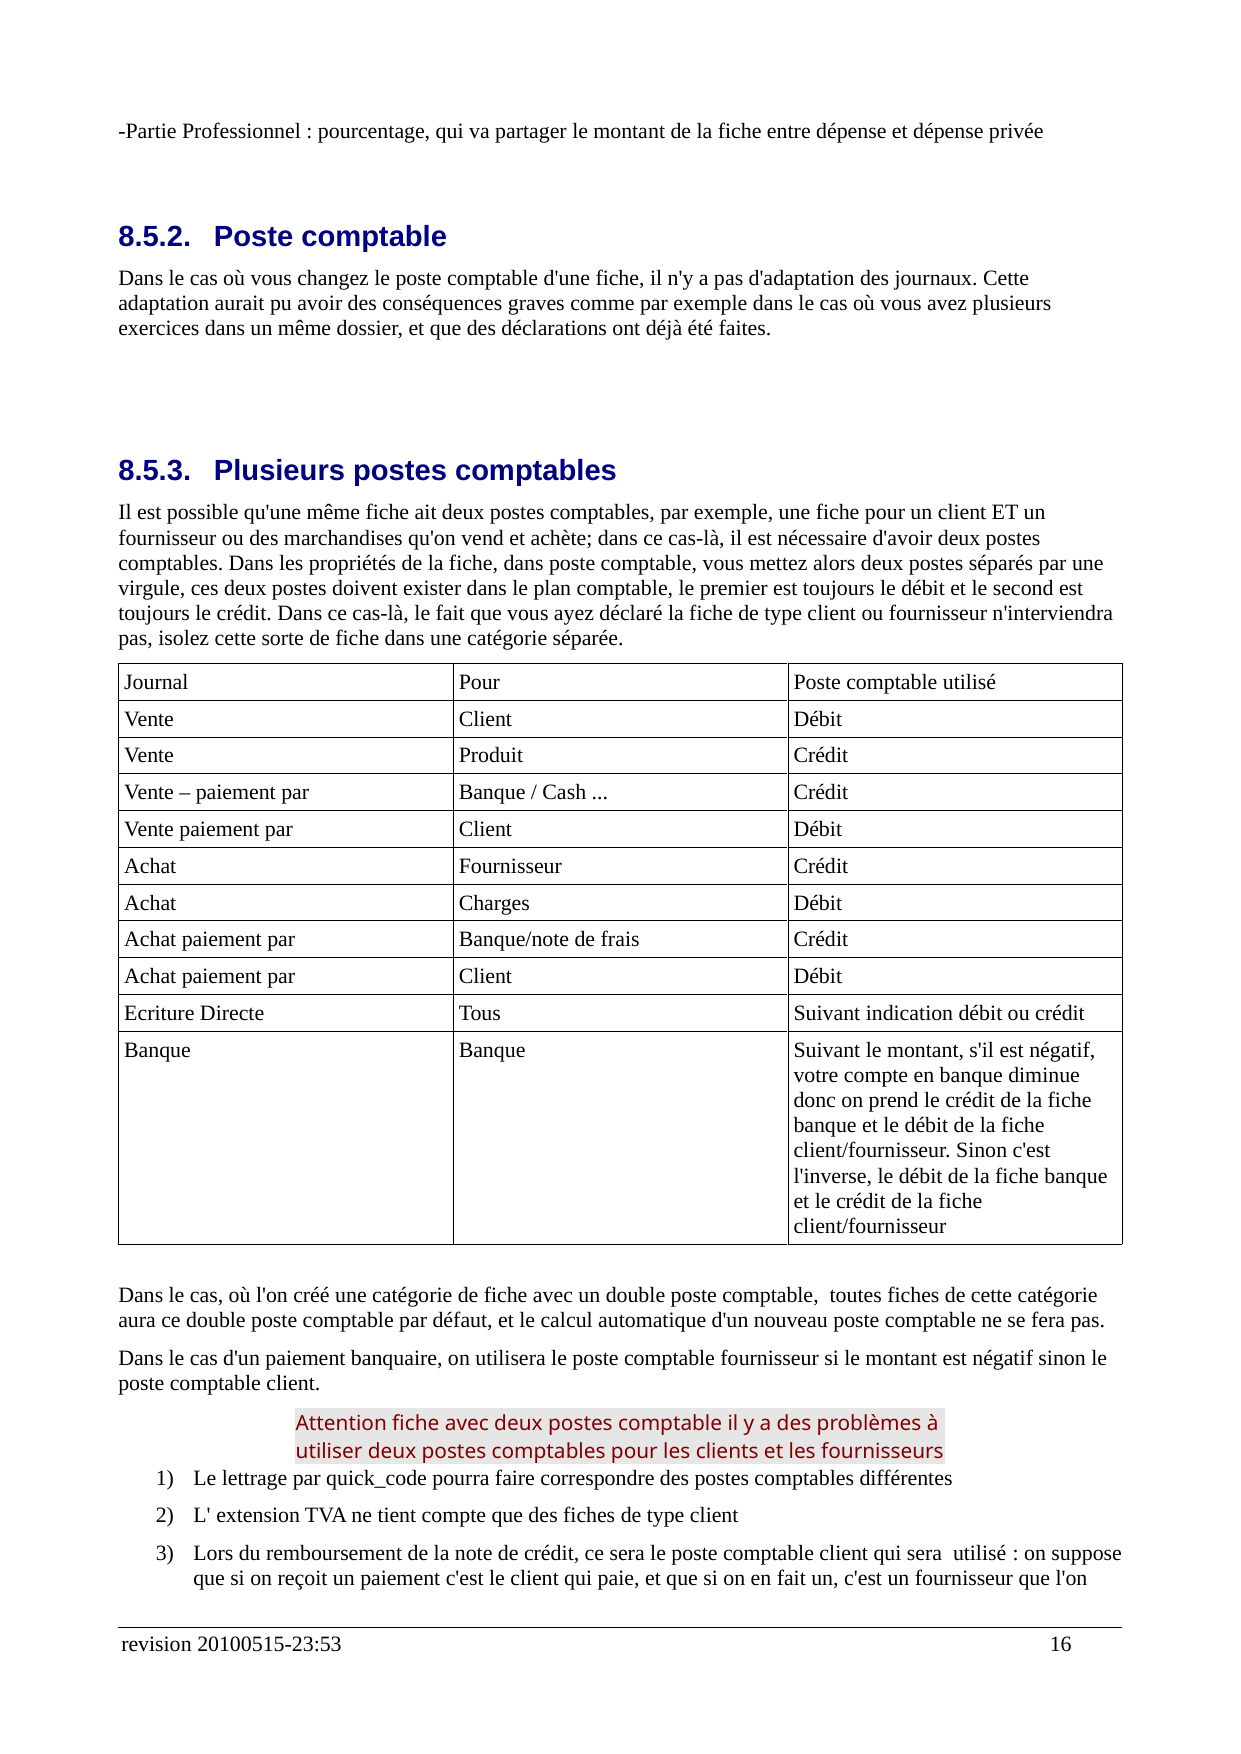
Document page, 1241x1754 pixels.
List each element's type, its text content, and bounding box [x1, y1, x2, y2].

table_cell Client [454, 811, 787, 847]
text Dans le cas d'un paiement banquaire, on utilisera le poste comptable fournisseur si le montant est négatif sinon le poste comptable client. [118, 1345, 1122, 1395]
table_cell Débit [789, 811, 1122, 847]
table_cell Tous [454, 995, 787, 1031]
table_cell Charges [454, 885, 787, 920]
list Lors du remboursement de la note de crédit, ce sera le poste comptable client qui sera utilisé : on suppose que si on reçoit un paiement c'est le client qui paie, et que si on en fait un, c'est un fournisseur que l'on [156, 1540, 1122, 1590]
table_cell Suivant indication débit ou crédit [789, 995, 1122, 1031]
table_cell Achat [119, 885, 453, 920]
text Dans le cas, où l'on créé une catégorie de fiche avec un double poste comptable, toutes fiches de cette catégorie aura ce double poste comptable par défaut, et le calcul automatique d'un nouveau poste comptable ne se fera pas. [118, 1282, 1122, 1332]
text Dans le cas où vous changez le poste comptable d'une fiche, il n'y a pas d'adaptation des journaux. Cette adaptation aurait pu avoir des conséquences graves comme par exemple dans le cas où vous avez plusieurs exercices dans un même dossier, et que des déclarations ont déjà été faites. [118, 265, 1122, 340]
table_cell Crédit [789, 921, 1122, 957]
table_cell Banque / Cash ... [454, 774, 787, 810]
table_cell Achat paiement par [119, 921, 453, 957]
table_header Pour [454, 664, 787, 700]
table_cell Banque [454, 1032, 787, 1244]
text Attention fiche avec deux postes comptable il y a des problèmes à utiliser deux postes comptables pour les clients et les fournisseurs [295, 1408, 945, 1464]
table_cell Débit [789, 958, 1122, 994]
table_cell Client [454, 701, 787, 737]
table_cell Débit [789, 885, 1122, 920]
table_cell Crédit [789, 774, 1122, 810]
table_cell Produit [454, 738, 787, 773]
subtitle Plusieurs postes comptables [118, 453, 1122, 487]
subtitle Poste comptable [118, 219, 1122, 252]
text -Partie Professionnel : pourcentage, qui va partager le montant de la fiche entre dépense et dépense privée [118, 118, 1122, 143]
table_cell Crédit [789, 738, 1122, 773]
table_cell Ecriture Directe [119, 995, 453, 1031]
table_cell Banque/note de frais [454, 921, 787, 957]
table_cell Vente – paiement par [119, 774, 453, 810]
list Le lettrage par quick_code pourra faire correspondre des postes comptables différentes [156, 1464, 1122, 1490]
table_header Journal [119, 664, 453, 700]
table_cell Client [454, 958, 787, 994]
table_cell Vente [119, 701, 453, 737]
table_cell Banque [119, 1032, 453, 1244]
list L' extension TVA ne tient compte que des fiches de type client [156, 1502, 1122, 1527]
table_cell Fournisseur [454, 848, 787, 884]
text Il est possible qu'une même fiche ait deux postes comptables, par exemple, une fiche pour un client ET un fournisseur ou des marchandises qu'on vend et achète; dans ce cas-là, il est nécessaire d'avoir deux postes comptables. Dans les propriétés de la fiche, dans poste comptable, vous mettez alors deux postes séparés par une virgule, ces deux postes doivent exister dans le plan comptable, le premier est toujours le débit et le second est toujours le crédit. Dans ce cas-là, le fait que vous ayez déclaré la fiche de type client ou fournisseur n'interviendra pas, isolez cette sorte de fiche dans une catégorie séparée. [118, 499, 1122, 651]
table_cell Achat paiement par [119, 958, 453, 994]
table_cell Vente paiement par [119, 811, 453, 847]
table_cell Suivant le montant, s'il est négatif, votre compte en banque diminue donc on prend le crédit de la fiche banque et le débit de la fiche client/fournisseur. Sinon c'est l'inverse, le débit de la fiche banque et le crédit de la fiche client/fournisseur [789, 1032, 1122, 1244]
table_cell Achat [119, 848, 453, 884]
table_cell Débit [789, 701, 1122, 737]
table_header Poste comptable utilisé [789, 664, 1122, 700]
table_cell Crédit [789, 848, 1122, 884]
table_cell Vente [119, 738, 453, 773]
